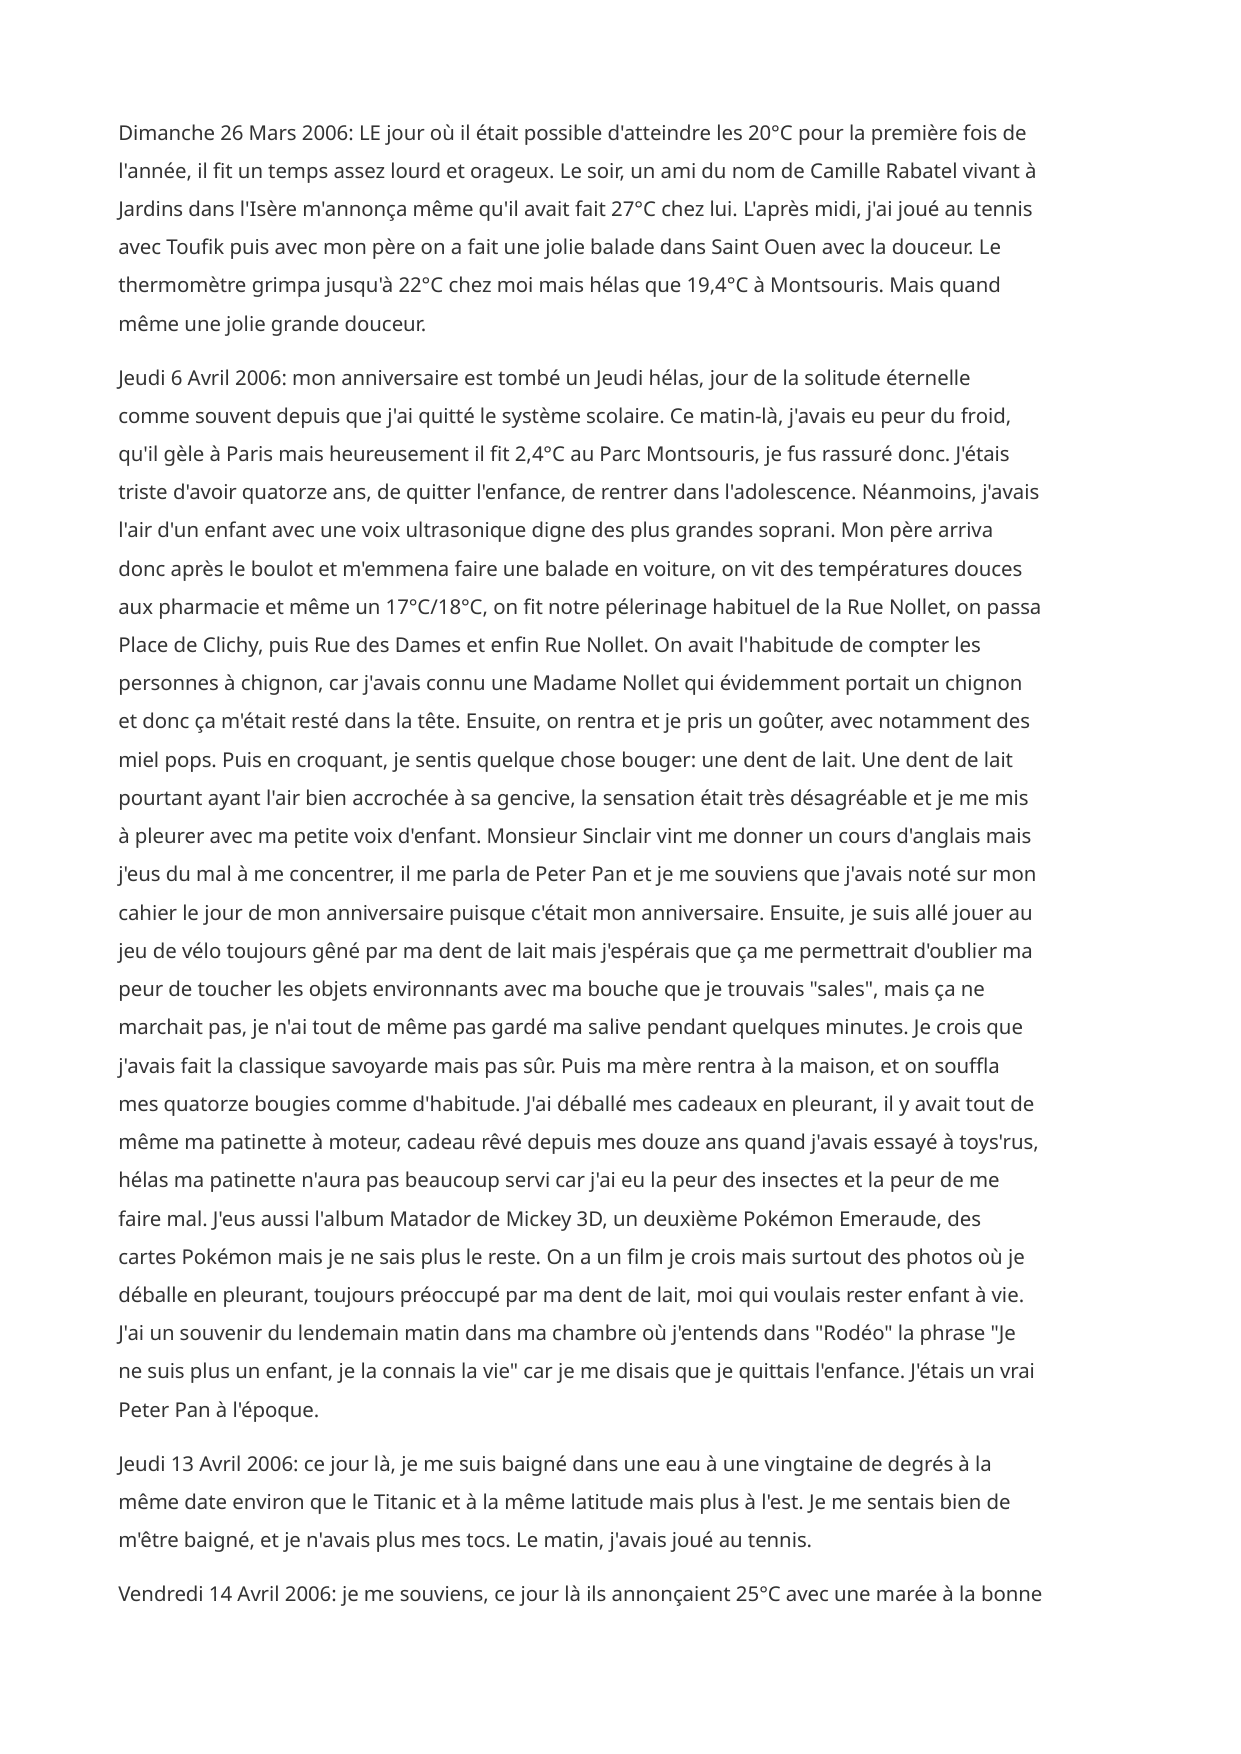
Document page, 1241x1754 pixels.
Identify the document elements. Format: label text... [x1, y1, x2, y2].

list Jeudi 13 Avril 2006: ce jour là, je me suis baigné dans une eau à une vingtaine de degrés à la même date environ que le Titanic et à la même latitude mais plus à l'est. Je me sentais bien de m'être baigné, et je n'avais plus mes tocs. Le matin, j'avais joué au tennis. [118, 1449, 1044, 1553]
list Vendredi 14 Avril 2006: je me souviens, ce jour là ils annonçaient 25°C avec une marée à la bonne [118, 1579, 1044, 1607]
list Jeudi 6 Avril 2006: mon anniversaire est tombé un Jeudi hélas, jour de la solitude éternelle comme souvent depuis que j'ai quitté le système scolaire. Ce matin-là, j'avais eu peur du froid, qu'il gèle à Paris mais heureusement il fit 2,4°C au Parc Montsouris, je fus rassuré donc. J'étais triste d'avoir quatorze ans, de quitter l'enfance, de rentrer dans l'adolescence. Néanmoins, j'avais l'air d'un enfant avec une voix ultrasonique digne des plus grandes soprani. Mon père arriva donc après le boulot et m'emmena faire une balade en voiture, on vit des températures douces aux pharmacie et même un 17°C/18°C, on fit notre pélerinage habituel de la Rue Nollet, on passa Place de Clichy, puis Rue des Dames et enfin Rue Nollet. On avait l'habitude de compter les personnes à chignon, car j'avais connu une Madame Nollet qui évidemment portait un chignon et donc ça m'était resté dans la tête. Ensuite, on rentra et je pris un goûter, avec notamment des miel pops. Puis en croquant, je sentis quelque chose bouger: une dent de lait. Une dent de lait pourtant ayant l'air bien accrochée à sa gencive, la sensation était très désagréable et je me mis à pleurer avec ma petite voix d'enfant. Monsieur Sinclair vint me donner un cours d'anglais mais j'eus du mal à me concentrer, il me parla de Peter Pan et je me souviens que j'avais noté sur mon cahier le jour de mon anniversaire puisque c'était mon anniversaire. Ensuite, je suis allé jouer au jeu de vélo toujours gêné par ma dent de lait mais j'espérais que ça me permettrait d'oublier ma peur de toucher les objets environnants avec ma bouche que je trouvais "sales", mais ça ne marchait pas, je n'ai tout de même pas gardé ma salive pendant quelques minutes. Je crois que j'avais fait la classique savoyarde mais pas sûr. Puis ma mère rentra à la maison, et on souffla mes quatorze bougies comme d'habitude. J'ai déballé mes cadeaux en pleurant, il y avait tout de même ma patinette à moteur, cadeau rêvé depuis mes douze ans quand j'avais essayé à toys'rus, hélas ma patinette n'aura pas beaucoup servi car j'ai eu la peur des insectes et la peur de me faire mal. J'eus aussi l'album Matador de Mickey 3D, un deuxième Pokémon Emeraude, des cartes Pokémon mais je ne sais plus le reste. On a un film je crois mais surtout des photos où je déballe en pleurant, toujours préoccupé par ma dent de lait, moi qui voulais rester enfant à vie. J'ai un souvenir du lendemain matin dans ma chambre où j'entends dans "Rodéo" la phrase "Je ne suis plus un enfant, je la connais la vie" car je me disais que je quittais l'enfance. J'étais un vrai Peter Pan à l'époque. [118, 363, 1044, 1423]
list Dimanche 26 Mars 2006: LE jour où il était possible d'atteindre les 20°C pour la première fois de l'année, il fit un temps assez lourd et orageux. Le soir, un ami du nom de Camille Rabatel vivant à Jardins dans l'Isère m'annonça même qu'il avait fait 27°C chez lui. L'après midi, j'ai joué au tennis avec Toufik puis avec mon père on a fait une jolie balade dans Saint Ouen avec la douceur. Le thermomètre grimpa jusqu'à 22°C chez moi mais hélas que 19,4°C à Montsouris. Mais quand même une jolie grande douceur. [118, 118, 1044, 337]
